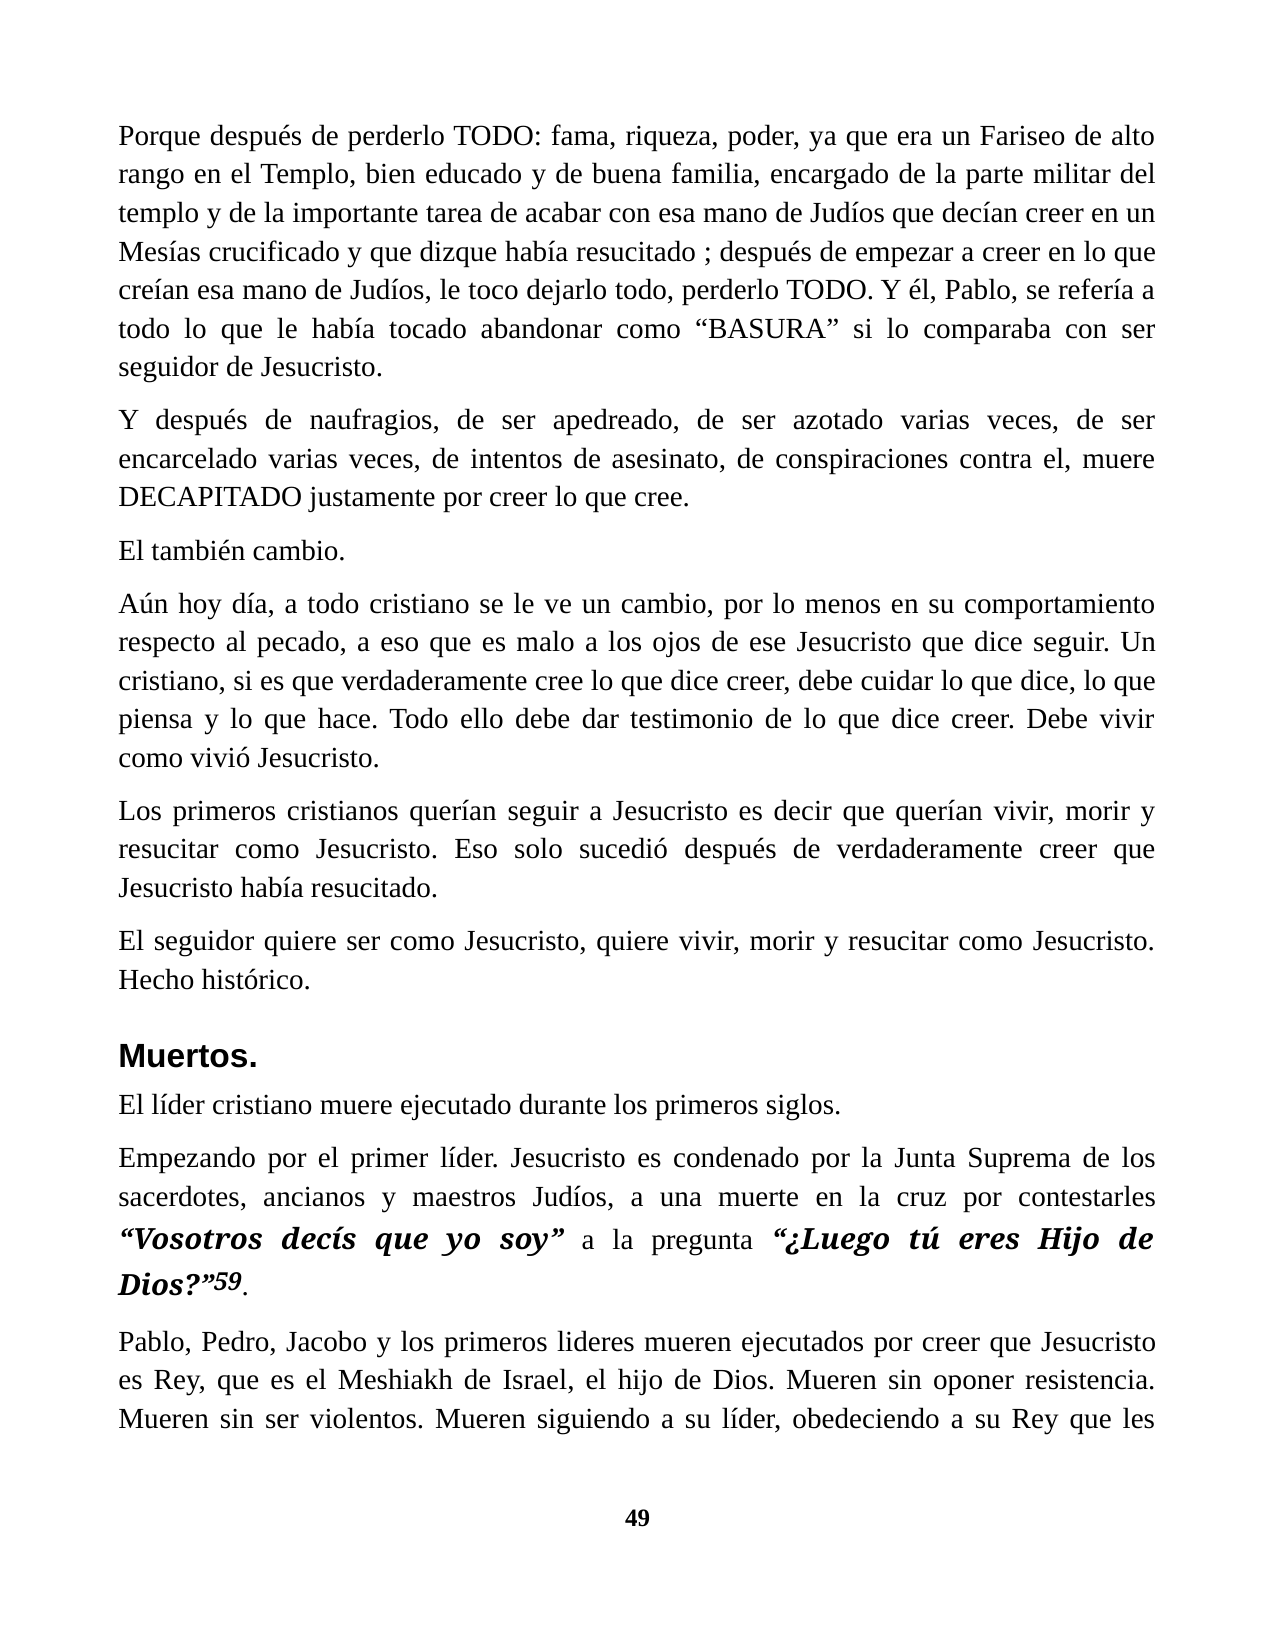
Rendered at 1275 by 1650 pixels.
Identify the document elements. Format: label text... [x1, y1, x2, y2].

text Y después de naufragios, de ser apedreado, de ser azotado varias veces, de ser encarcelado varias veces, de intentos de asesinato, de conspiraciones contra el, muere DECAPITADO justamente por creer lo que cree. [118, 402, 1157, 513]
text Pablo, Pedro, Jacobo y los primeros lideres mueren ejecutados por creer que Jesucristo es Rey, que es el Meshiakh de Israel, el hijo de Dios. Mueren sin oponer resistencia. Mueren sin ser violentos. Mueren siguiendo a su líder, obedeciendo a su Rey que les [118, 1324, 1157, 1434]
text Empezando por el primer líder. Jesucristo es condenado por la Junta Suprema de los sacerdotes, ancianos y maestros Judíos, a una muerte en la cruz por contestarles “Vosotros decís que yo soy” a la pregunta “¿Luego tú eres Hijo de Dios?”. [118, 1140, 1157, 1303]
text Aún hoy día, a todo cristiano se le ve un cambio, por lo menos en su comportamiento respecto al pecado, a eso que es malo a los ojos de ese Jesucristo que dice seguir. Un cristiano, si es que verdaderamente cree lo que dice creer, debe cuidar lo que dice, lo que piensa y lo que hace. Todo ello debe dar testimonio de lo que dice creer. Debe vivir como vivió Jesucristo. [118, 586, 1157, 773]
text El también cambio. [118, 533, 1157, 566]
text El líder cristiano muere ejecutado durante los primeros siglos. [118, 1087, 1157, 1121]
text Porque después de perderlo TODO: fama, riqueza, poder, ya que era un Fariseo de alto rango en el Templo, bien educado y de buena familia, encargado de la parte militar del templo y de la importante tarea de acabar con esa mano de Judíos que decían creer en un Mesías crucificado y que dizque había resucitado ; después de empezar a creer en lo que creían esa mano de Judíos, le toco dejarlo todo, perderlo TODO. Y él, Pablo, se refería a todo lo que le había tocado abandonar como “BASURA” si lo comparaba con ser seguidor de Jesucristo. [118, 118, 1157, 383]
text El seguidor quiere ser como Jesucristo, quiere vivir, morir y resucitar como Jesucristo. Hecho histórico. [118, 923, 1157, 995]
text Los primeros cristianos querían seguir a Jesucristo es decir que querían vivir, morir y resucitar como Jesucristo. Eso solo sucedió después de verdaderamente creer que Jesucristo había resucitado. [118, 793, 1157, 904]
subtitle Muertos. [118, 1036, 1157, 1074]
